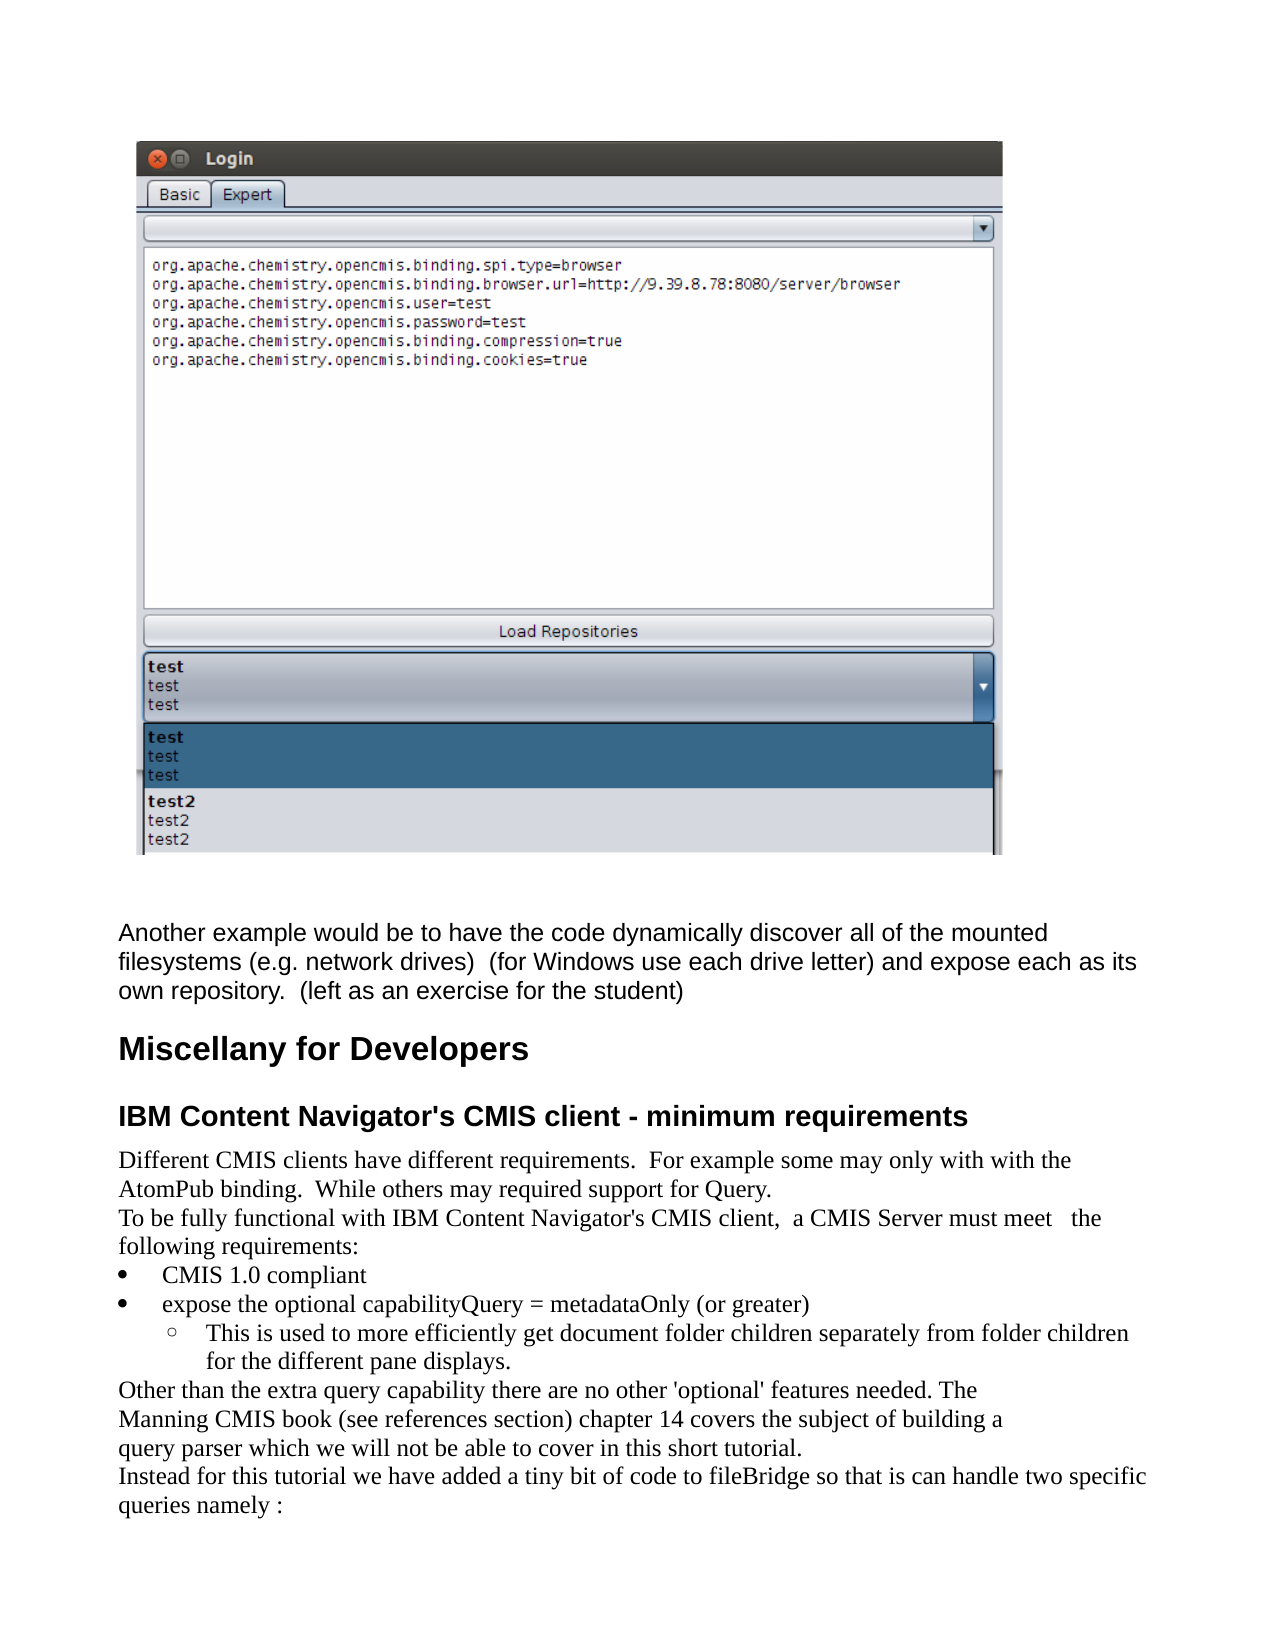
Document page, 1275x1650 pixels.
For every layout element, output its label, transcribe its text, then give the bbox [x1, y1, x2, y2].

list CMIS 1.0 compliant [118, 1260, 1157, 1289]
text Other than the extra query capability there are no other 'optional' features needed. The [118, 1375, 1157, 1404]
text Manning CMIS book (see references section) chapter 14 covers the subject of building a [118, 1404, 1157, 1433]
picture [136, 141, 1003, 855]
text Different CMIS clients have different requirements. For example some may only with with the AtomPub binding. While others may required support for Query. [118, 1145, 1157, 1203]
text To be fully functional with IBM Content Navigator's CMIS client, a CMIS Server must meet the following requirements: [118, 1203, 1157, 1260]
text Another example would be to have the code dynamically discover all of the mounted filesystems (e.g. network drives) (for Windows use each drive letter) and expose each as its own repository. (left as an exercise for the student) [118, 918, 1157, 1004]
subtitle IBM Content Navigator's CMIS client - minimum requirements [118, 1099, 1157, 1133]
text query parser which we will not be able to cover in this short tutorial. [118, 1433, 1157, 1461]
list expose the optional capabilityQuery = metadataOnly (or greater) [118, 1289, 1157, 1318]
list This is used to more efficiently get document folder children separately from folder children for the different pane displays. [162, 1318, 1157, 1375]
text Instead for this tutorial we have added a tiny bit of code to fileBridge so that is can handle two specific queries namely : [118, 1461, 1157, 1519]
subtitle Miscellany for Developers [118, 1029, 1157, 1068]
